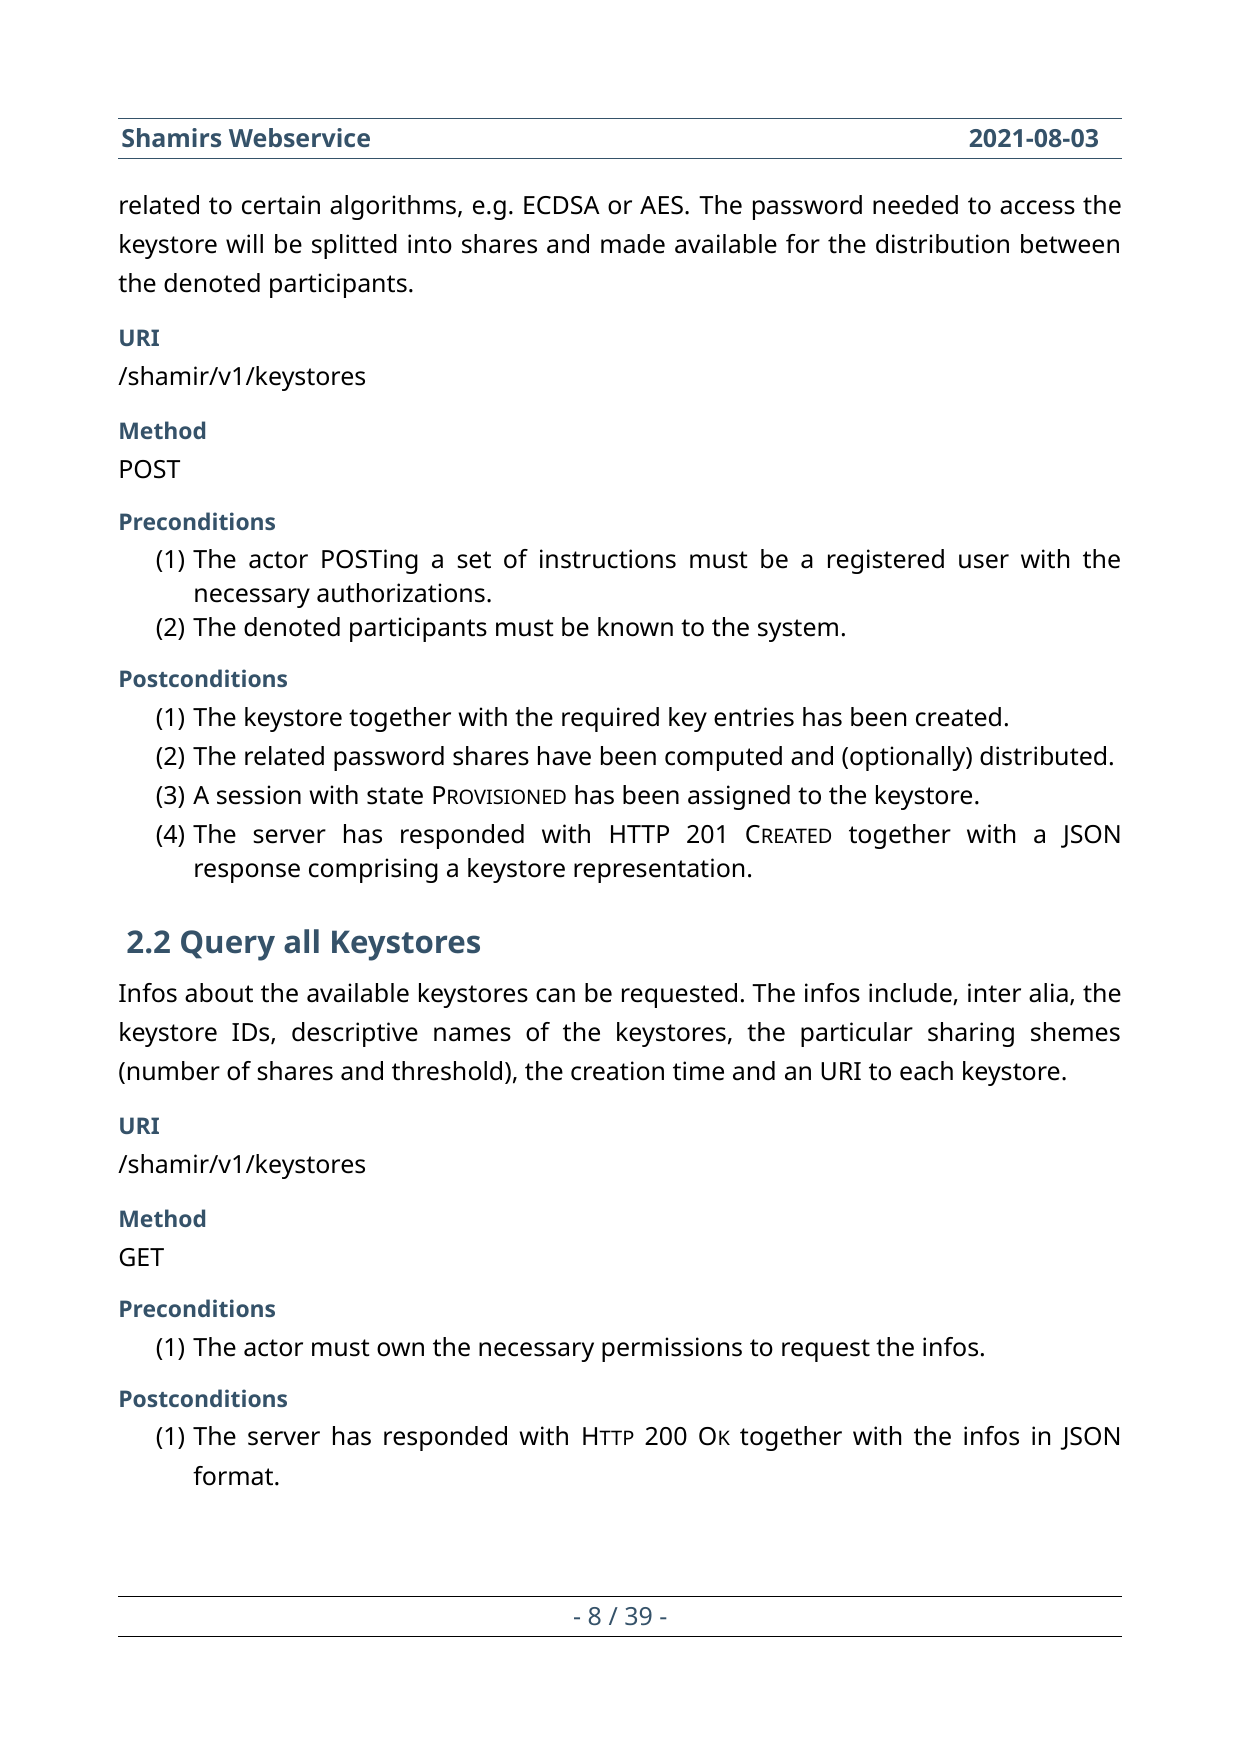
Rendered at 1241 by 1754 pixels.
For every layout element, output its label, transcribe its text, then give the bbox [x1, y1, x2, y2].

text URI [118, 1108, 1122, 1142]
text Postconditions [118, 663, 1122, 695]
list A session with state Provisioned has been assigned to the keystore. [156, 778, 1122, 812]
text Method [118, 413, 1122, 447]
list The keystore together with the required key entries has been created. [156, 699, 1122, 733]
list The actor must own the necessary permissions to request the infos. [156, 1329, 1122, 1363]
text related to certain algorithms, e.g. ECDSA or AES. The password needed to access the keystore will be splitted into shares and made available for the distribution between the denoted participants. [118, 188, 1122, 300]
text Preconditions [118, 506, 1122, 537]
list The denoted participants must be known to the system. [156, 610, 1122, 644]
text POST [118, 452, 1122, 486]
list The actor POSTing a set of instructions must be a registered user with the necessary authorizations. [156, 542, 1122, 610]
text /shamir/v1/keystores [118, 1147, 1122, 1181]
subtitle Query all Keystores [118, 920, 1122, 963]
text URI [118, 320, 1122, 354]
text Preconditions [118, 1293, 1122, 1325]
list The related password shares have been computed and (optionally) distributed. [156, 738, 1122, 773]
text /shamir/v1/keystores [118, 359, 1122, 393]
text Postconditions [118, 1383, 1122, 1414]
list The server has responded with HTTP 201 Created together with a JSON response comprising a keystore representation. [156, 817, 1122, 885]
list The server has responded with Http 200 Ok together with the infos in JSON format. [156, 1419, 1122, 1492]
text GET [118, 1240, 1122, 1274]
text Infos about the available keystores can be requested. The infos include, inter alia, the keystore IDs, descriptive names of the keystores, the particular sharing shemes (number of shares and threshold), the creation time and an URI to each keystore. [118, 976, 1122, 1088]
text Method [118, 1201, 1122, 1234]
